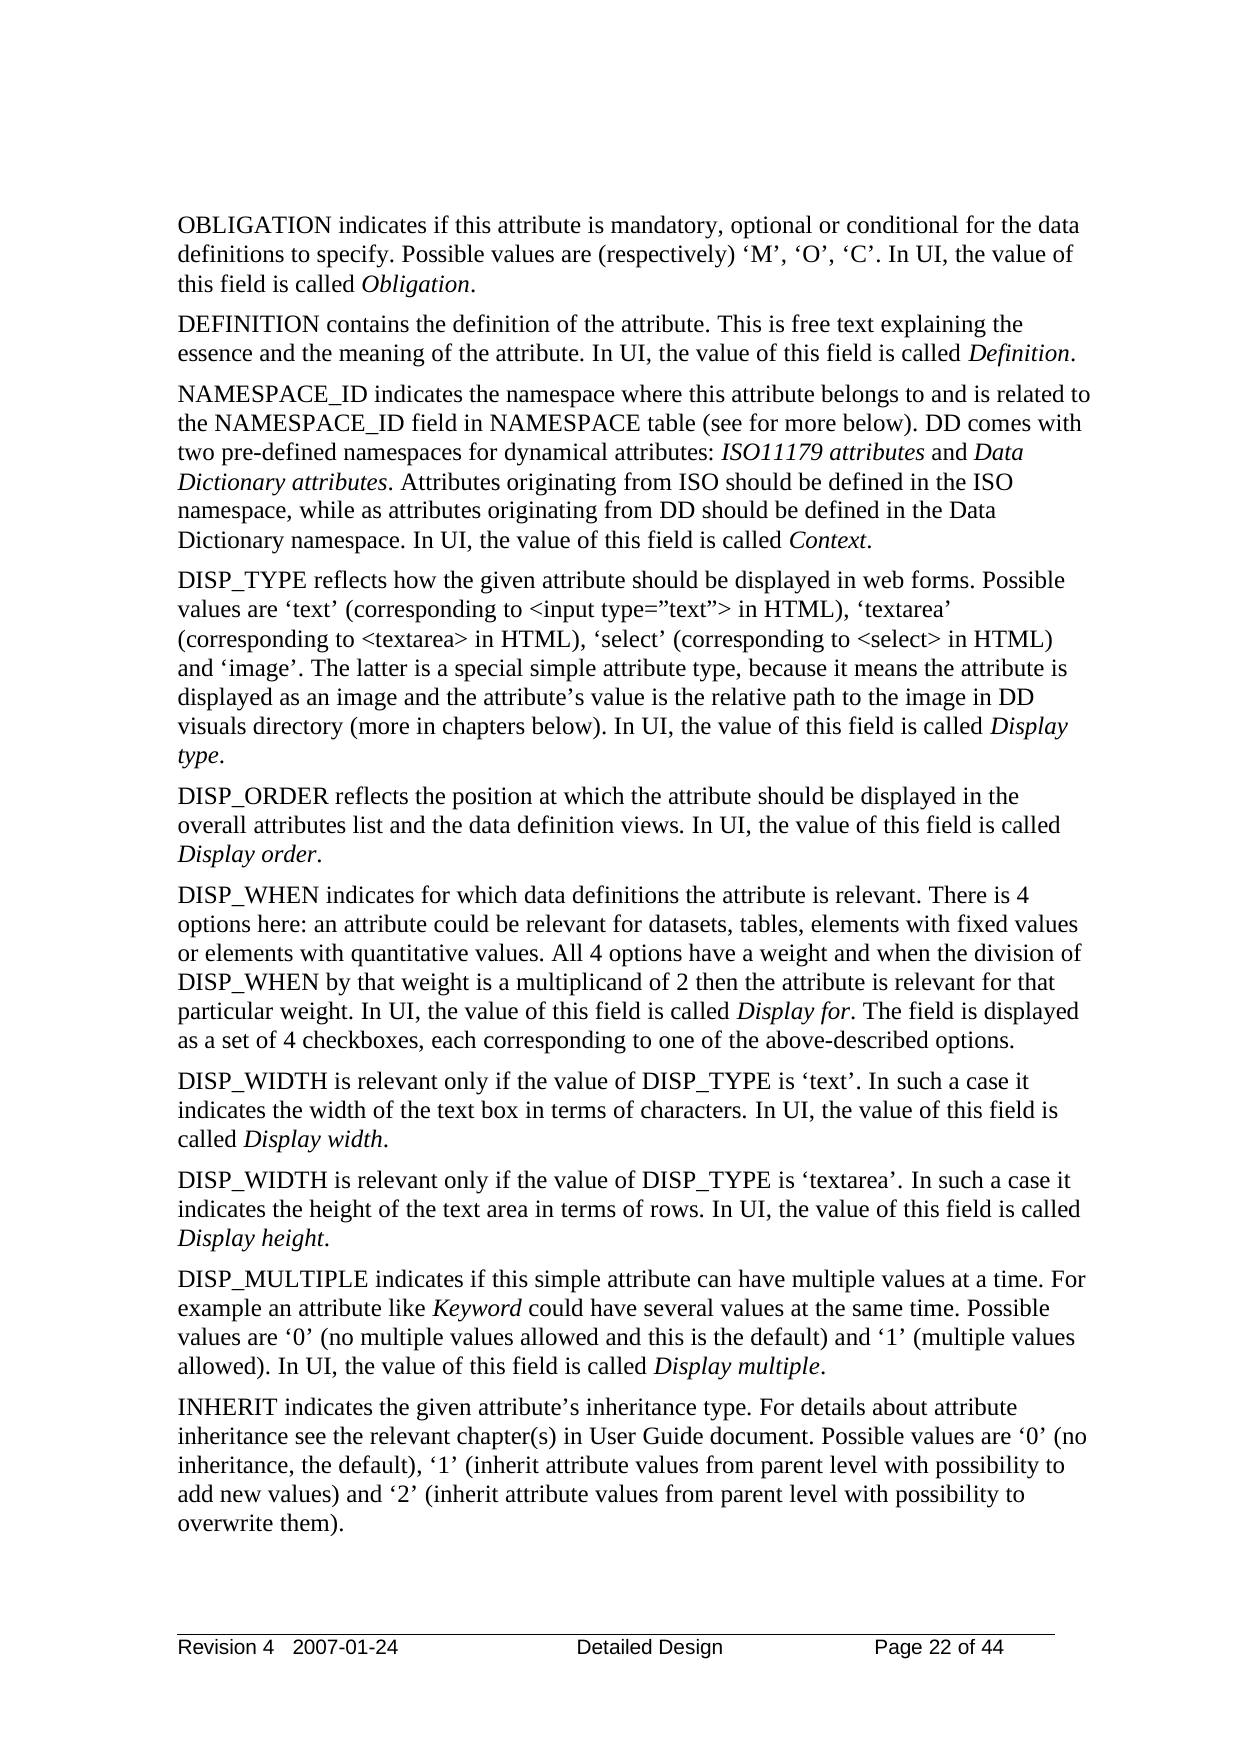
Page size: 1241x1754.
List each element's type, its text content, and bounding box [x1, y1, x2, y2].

text NAMESPACE_ID indicates the namespace where this attribute belongs to and is related to the NAMESPACE_ID field in NAMESPACE table (see for more below). DD comes with two pre-defined namespaces for dynamical attributes: ISO11179 attributes and Data Dictionary attributes. Attributes originating from ISO should be defined in the ISO namespace, while as attributes originating from DD should be defined in the Data Dictionary namespace. In UI, the value of this field is called Context. [177, 379, 1092, 553]
text INHERIT indicates the given attribute’s inheritance type. For details about attribute inheritance see the relevant chapter(s) in User Guide document. Possible values are ‘0’ (no inheritance, the default), ‘1’ (inherit attribute values from parent level with possibility to add new values) and ‘2’ (inherit attribute values from parent level with possibility to overwrite them). [177, 1392, 1092, 1537]
text DISP_MULTIPLE indicates if this simple attribute can have multiple values at a time. For example an attribute like Keyword could have several values at the same time. Possible values are ‘0’ (no multiple values allowed and this is the default) and ‘1’ (multiple values allowed). In UI, the value of this field is called Display multiple. [177, 1263, 1092, 1380]
text DISP_WHEN indicates for which data definitions the attribute is relevant. There is 4 options here: an attribute could be relevant for datasets, tables, elements with fixed values or elements with quantitative values. All 4 options have a weight and when the division of DISP_WHEN by that weight is a multiplicand of 2 then the attribute is relevant for that particular weight. In UI, the value of this field is called Display for. The field is displayed as a set of 4 checkboxes, each corresponding to one of the above-described options. [177, 879, 1092, 1054]
text DISP_WIDTH is relevant only if the value of DISP_TYPE is ‘textarea’. In such a case it indicates the height of the text area in terms of rows. In UI, the value of this field is called Display height. [177, 1164, 1092, 1252]
text DISP_ORDER reflects the position at which the attribute should be displayed in the overall attributes list and the data definition views. In UI, the value of this field is called Display order. [177, 781, 1092, 868]
text DEFINITION contains the definition of the attribute. This is free text explaining the essence and the meaning of the attribute. In UI, the value of this field is called Definition. [177, 309, 1092, 367]
text OBLIGATION indicates if this attribute is mandatory, optional or conditional for the data definitions to specify. Possible values are (respectively) ‘M’, ‘O’, ‘C’. In UI, the value of this field is called Obligation. [177, 210, 1092, 297]
text DISP_WIDTH is relevant only if the value of DISP_TYPE is ‘text’. In such a case it indicates the width of the text box in terms of characters. In UI, the value of this field is called Display width. [177, 1066, 1092, 1153]
text DISP_TYPE reflects how the given attribute should be displayed in web forms. Possible values are ‘text’ (corresponding to <input type=”text”> in HTML), ‘textarea’ (corresponding to <textarea> in HTML), ‘select’ (corresponding to <select> in HTML) and ‘image’. The latter is a special simple attribute type, because it means the attribute is displayed as an image and the attribute’s value is the relative path to the image in DD visuals directory (more in chapters below). In UI, the value of this field is called Display type. [177, 565, 1092, 769]
